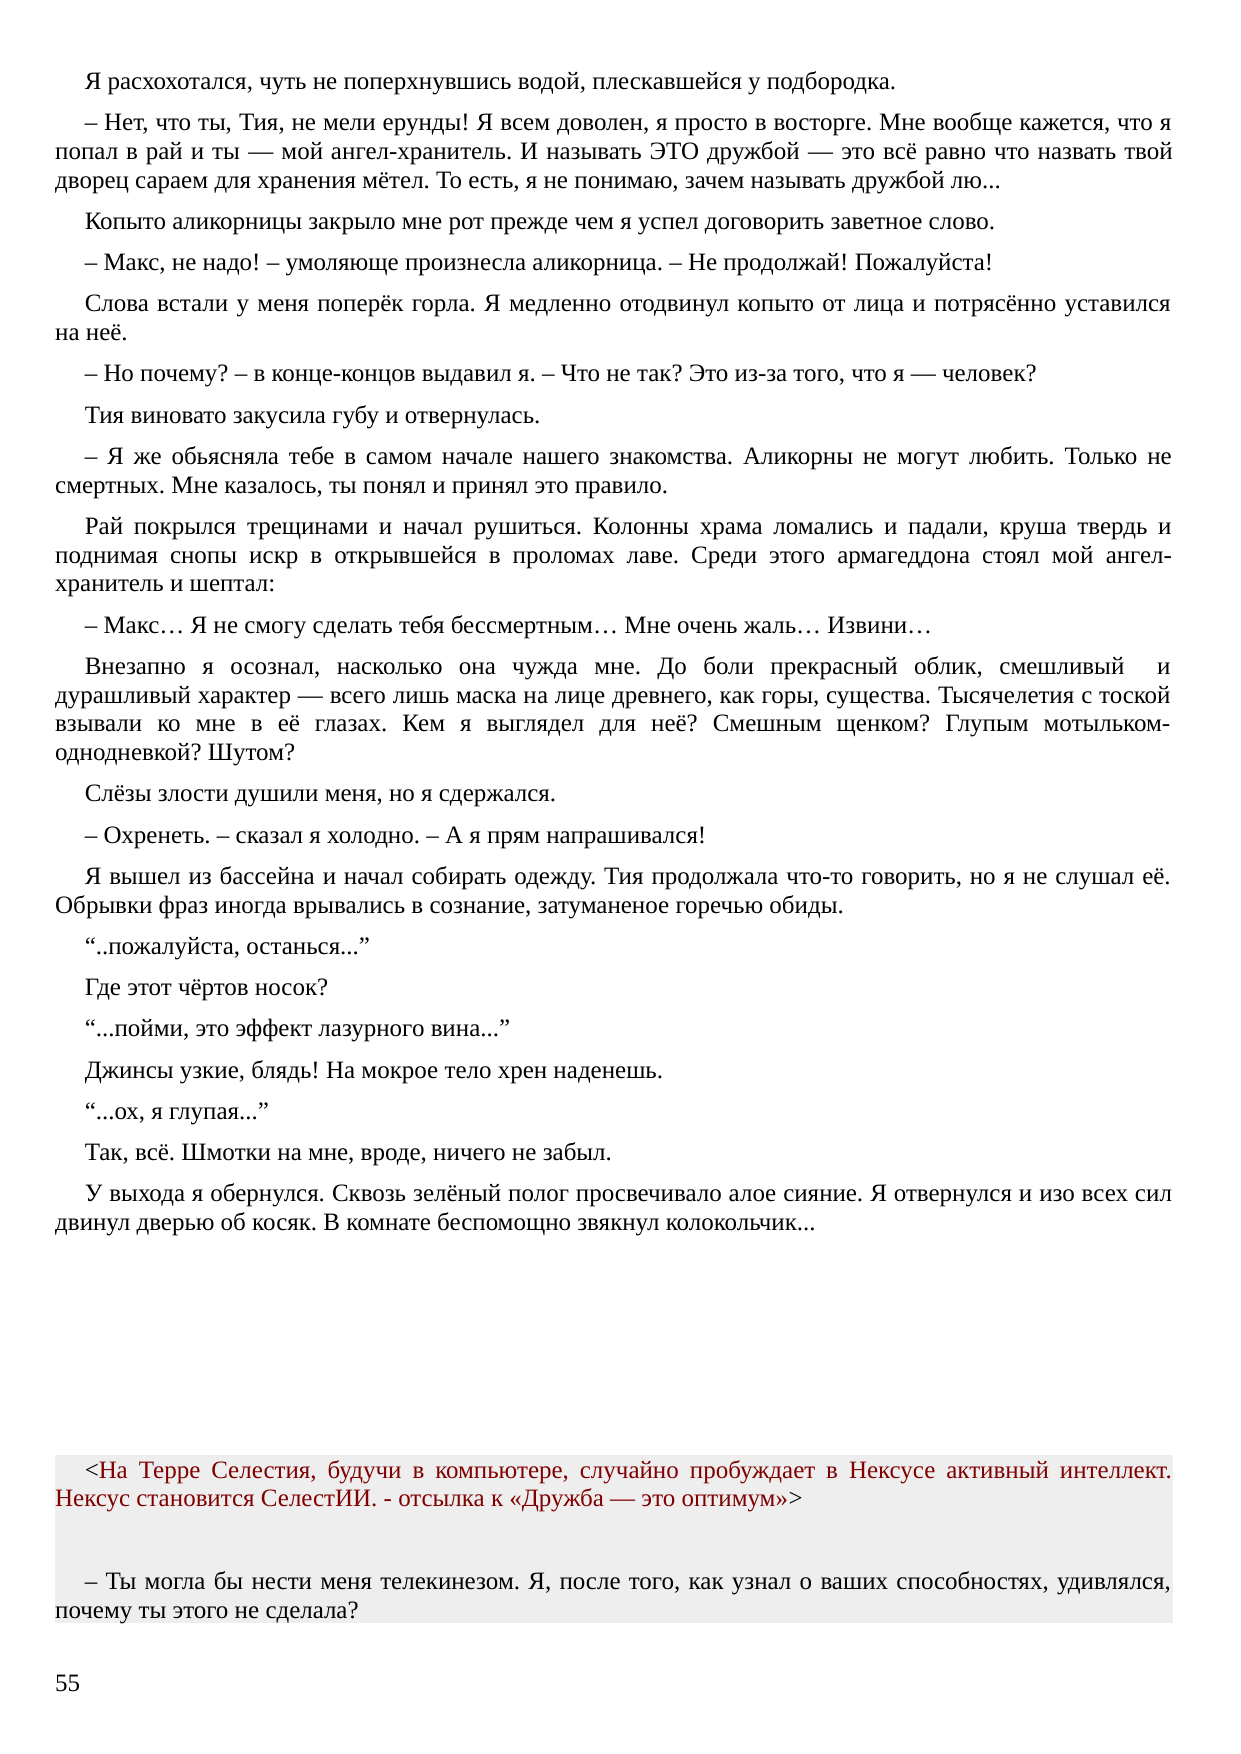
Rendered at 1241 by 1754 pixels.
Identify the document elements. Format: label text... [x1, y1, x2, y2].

text – Макс, не надо! – умоляюще произнесла аликорница. – Не продолжай! Пожалуйста! [55, 247, 1173, 276]
text – Я же обьясняла тебе в самом начале нашего знакомства. Аликорны не могут любить. Только не смертных. Мне казалось, ты понял и принял это правило. [55, 441, 1173, 498]
text Копыто аликорницы закрыло мне рот прежде чем я успел договорить заветное слово. [55, 206, 1173, 235]
text – Нет, что ты, Тия, не мели ерунды! Я всем доволен, я просто в восторге. Мне вообще кажется, что я попал в рай и ты — мой ангел-хранитель. И называть ЭТО дружбой — это всё равно что назвать твой дворец сараем для хранения мётел. То есть, я не понимаю, зачем называть дружбой лю... [55, 107, 1173, 193]
text Рай покрылся трещинами и начал рушиться. Колонны храма ломались и падали, круша твердь и поднимая снопы искр в открывшейся в проломах лаве. Среди этого армагеддона стоял мой ангел-хранитель и шептал: [55, 511, 1173, 597]
text Я вышел из бассейна и начал собирать одежду. Тия продолжала что-то говорить, но я не слушал её. Обрывки фраз иногда врывались в сознание, затуманеное горечью обиды. [55, 861, 1173, 918]
text Джинсы узкие, блядь! На мокрое тело хрен наденешь. [55, 1055, 1173, 1083]
text – Макс… Я не смогу сделать тебя бессмертным… Мне очень жаль… Извини… [55, 610, 1173, 638]
text – Ты могла бы нести меня телекинезом. Я, после того, как узнал о ваших способностях, удивлялся, почему ты этого не сделала? [55, 1566, 1173, 1623]
text <На Терре Селестия, будучи в компьютере, случайно пробуждает в Нексусе активный интеллект. Нексус становится СелестИИ. - отсылка к «Дружба — это оптимум»> [55, 1455, 1173, 1512]
text Слова встали у меня поперёк горла. Я медленно отодвинул копыто от лица и потрясённо уставился на неё. [55, 288, 1173, 346]
text “...пойми, это эффект лазурного вина...” [55, 1013, 1173, 1042]
text Я расхохотался, чуть не поперхнувшись водой, плескавшейся у подбородка. [55, 66, 1173, 95]
text Где этот чёртов носок? [55, 972, 1173, 1001]
text Слёзы злости душили меня, но я сдержался. [55, 778, 1173, 807]
text “..пожалуйста, останься...” [55, 931, 1173, 960]
text Внезапно я осознал, насколько она чужда мне. До боли прекрасный облик, смешливый и дурашливый характер — всего лишь маска на лице древнего, как горы, существа. Тысячелетия с тоской взывали ко мне в её глазах. Кем я выглядел для неё? Смешным щенком? Глупым мотыльком-однодневкой? Шутом? [55, 651, 1173, 766]
text – Охренеть. – сказал я холодно. – А я прям напрашивался! [55, 820, 1173, 848]
text “...ох, я глупая...” [55, 1096, 1173, 1125]
text Тия виновато закусила губу и отвернулась. [55, 400, 1173, 428]
text – Но почему? – в конце-концов выдавил я. – Что не так? Это из-за того, что я — человек? [55, 358, 1173, 387]
text Так, всё. Шмотки на мне, вроде, ничего не забыл. [55, 1137, 1173, 1166]
text У выхода я обернулся. Сквозь зелёный полог просвечивало алое сияние. Я отвернулся и изо всех сил двинул дверью об косяк. В комнате беспомощно звякнул колокольчик... [55, 1178, 1173, 1236]
